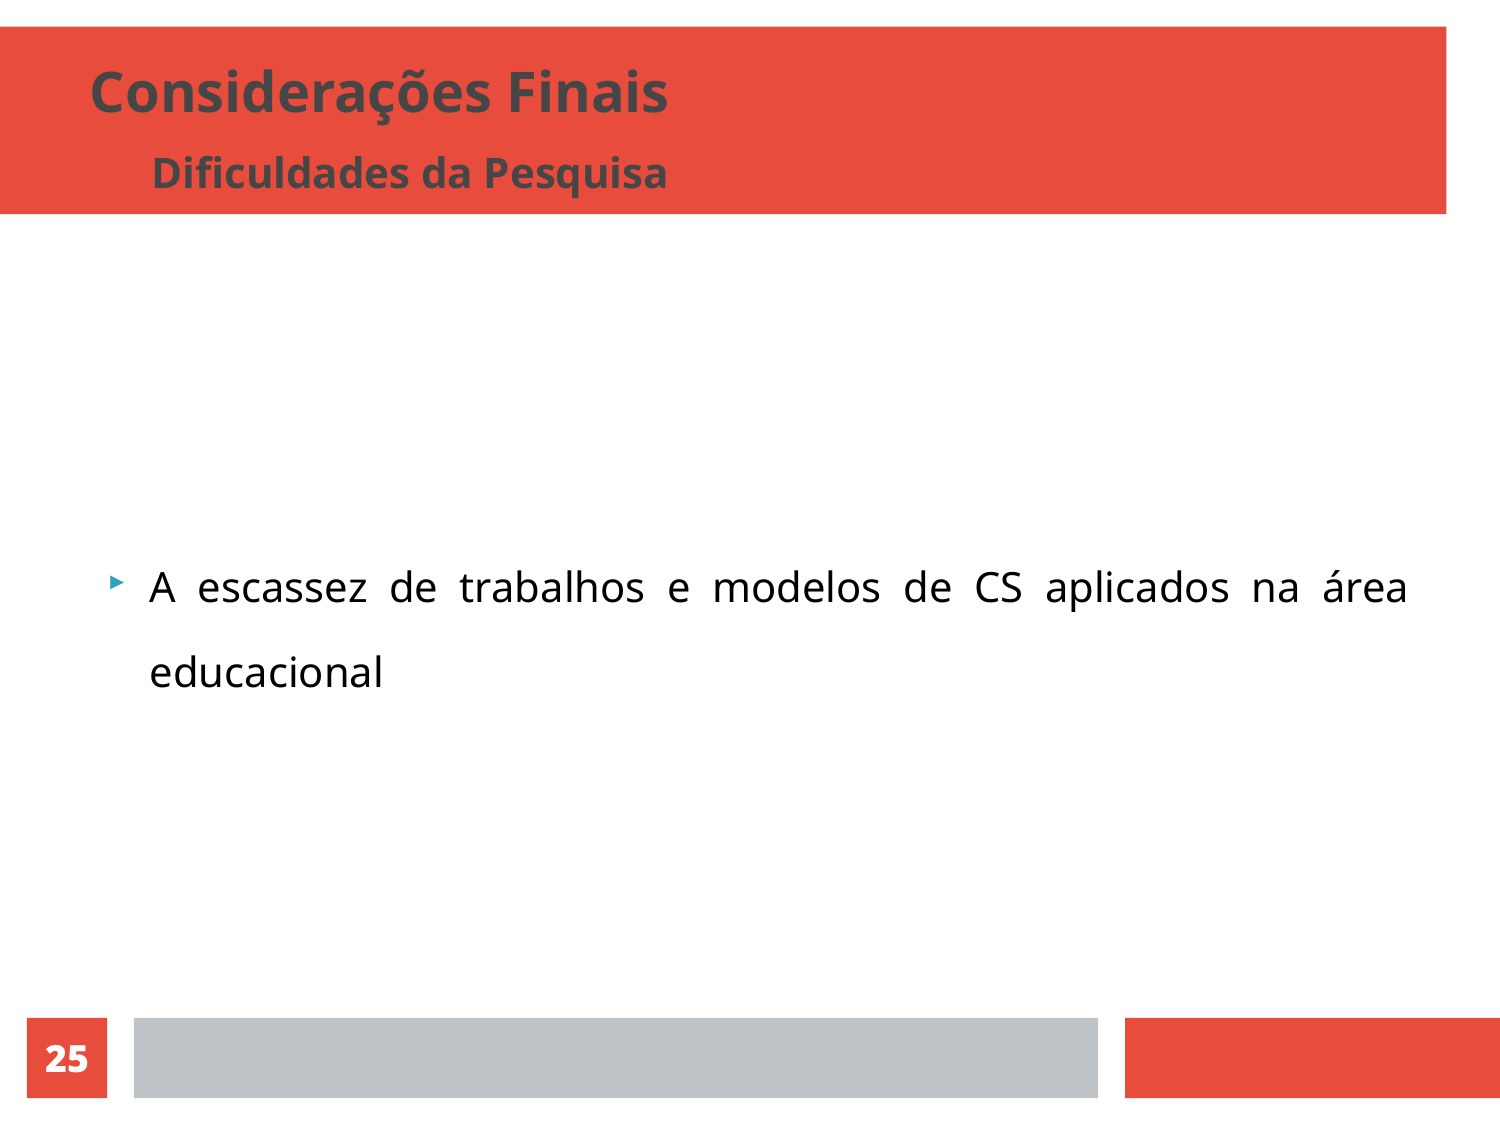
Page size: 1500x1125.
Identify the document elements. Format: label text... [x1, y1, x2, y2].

title Considerações Finais Dificuldades da Pesquisa [75, 45, 1425, 213]
list A escassez de trabalhos e modelos de CS aplicados na área educacional [75, 243, 1425, 986]
